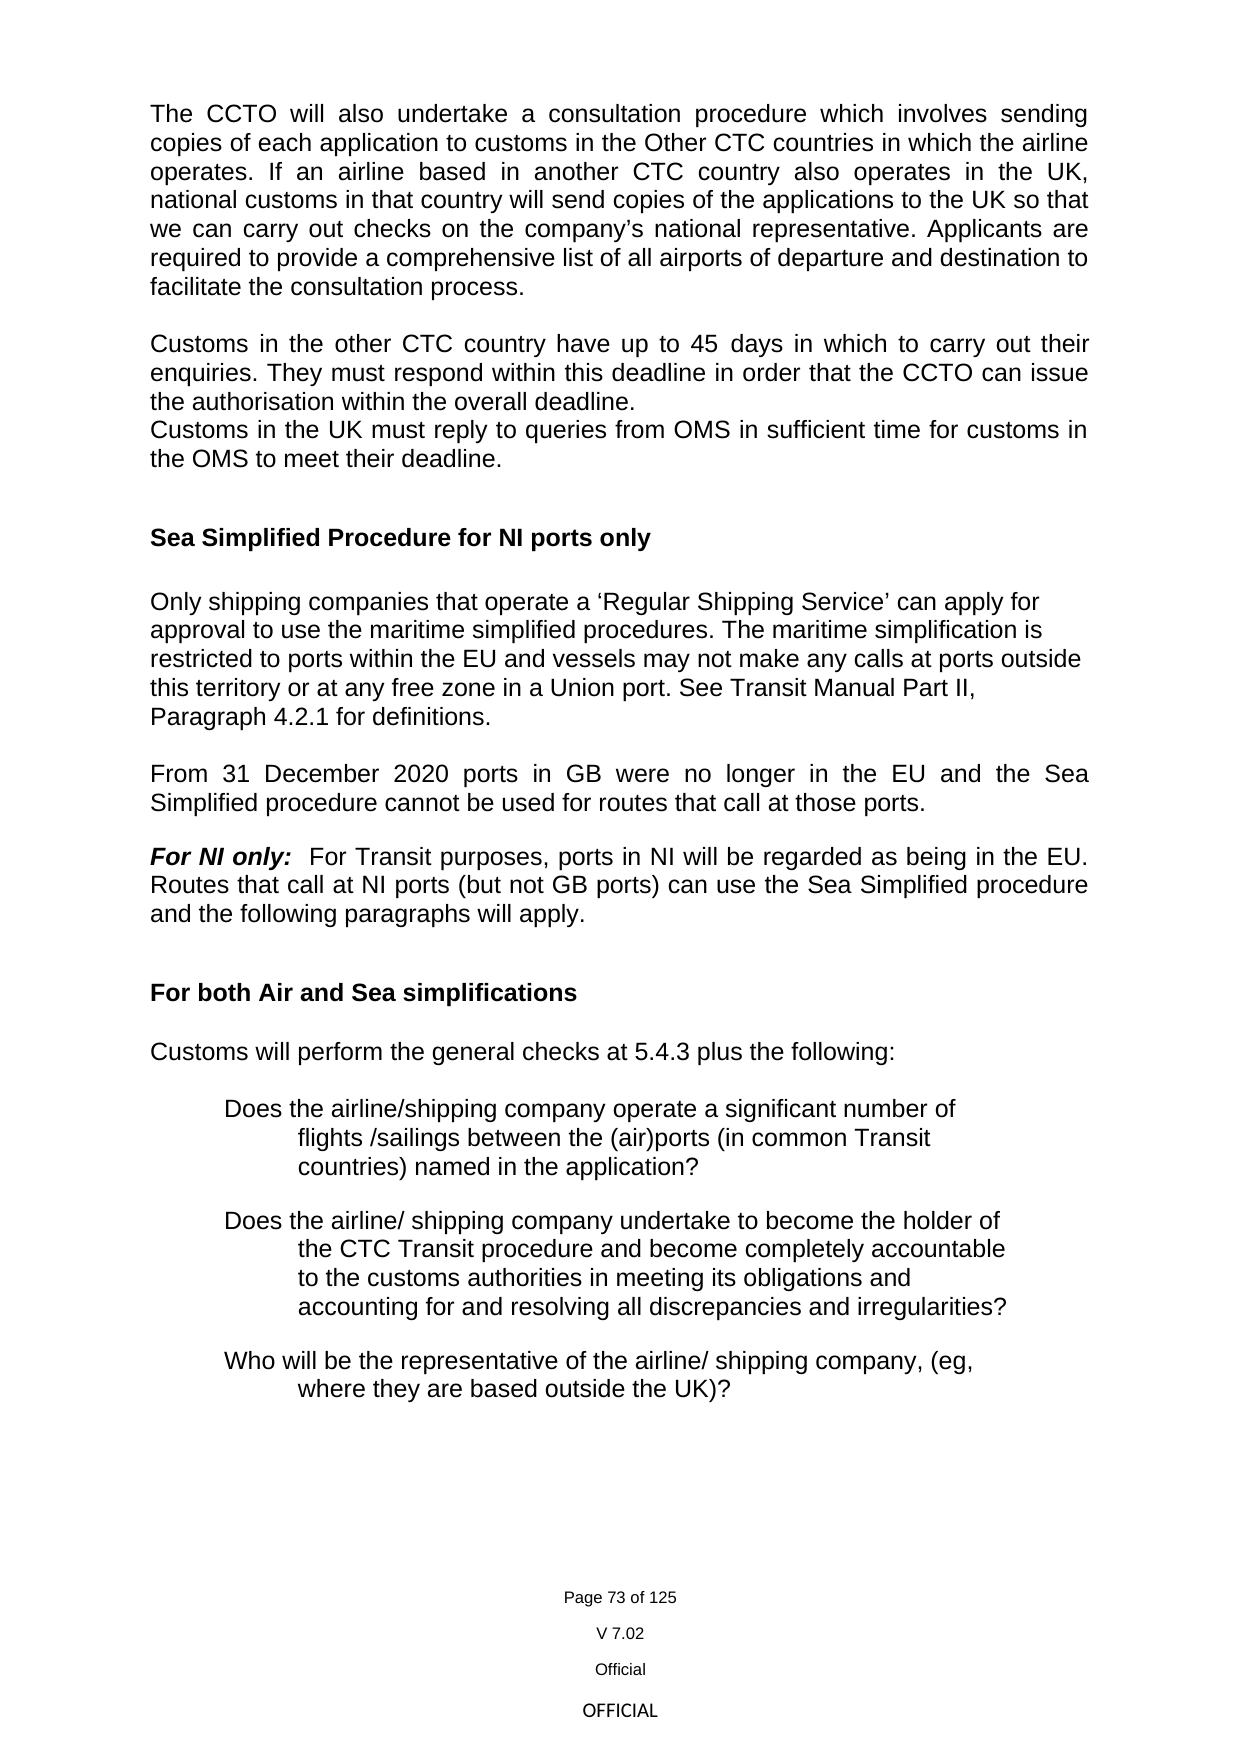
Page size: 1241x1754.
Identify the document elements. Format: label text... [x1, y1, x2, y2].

text Customs in the UK must reply to queries from OMS in sufficient time for customs in the OMS to meet their deadline. [150, 415, 1090, 473]
text Customs in the other CTC country have up to 45 days in which to carry out their enquiries. They must respond within this deadline in order that the CCTO can issue the authorisation within the overall deadline. [150, 329, 1090, 415]
text Who will be the representative of the airline/ shipping company, (eg, where they are based outside the UK)? [224, 1346, 1015, 1403]
subtitle Sea Simplified Procedure for NI ports only [150, 523, 1090, 552]
text From 31 December 2020 ports in GB were no longer in the EU and the Sea Simplified procedure cannot be used for routes that call at those ports. [150, 759, 1090, 817]
subtitle For both Air and Sea simplifications [150, 978, 1090, 1007]
text Does the airline/shipping company operate a significant number of flights /sailings between the (air)ports (in common Transit countries) named in the application? [224, 1094, 1015, 1181]
text Does the airline/ shipping company undertake to become the holder of the CTC Transit procedure and become completely accountable to the customs authorities in meeting its obligations and accounting for and resolving all discrepancies and irregularities? [224, 1206, 1015, 1321]
text The CCTO will also undertake a consultation procedure which involves sending copies of each application to customs in the Other CTC countries in which the airline operates. If an airline based in another CTC country also operates in the UK, national customs in that country will send copies of the applications to the UK so that we can carry out checks on the company’s national representative. Applicants are required to provide a comprehensive list of all airports of departure and destination to facilitate the consultation process. [150, 99, 1090, 300]
text Customs will perform the general checks at 5.4.3 plus the following: [150, 1037, 1090, 1066]
text Only shipping companies that operate a ‘Regular Shipping Service’ can apply for approval to use the maritime simplified procedures. The maritime simplification is restricted to ports within the EU and vessels may not make any calls at ports outside this territory or at any free zone in a Union port. See Transit Manual Part II, Paragraph 4.2.1 for definitions. [150, 587, 1090, 730]
text For NI only: For Transit purposes, ports in NI will be regarded as being in the EU. Routes that call at NI ports (but not GB ports) can use the Sea Simplified procedure and the following paragraphs will apply. [150, 842, 1090, 928]
